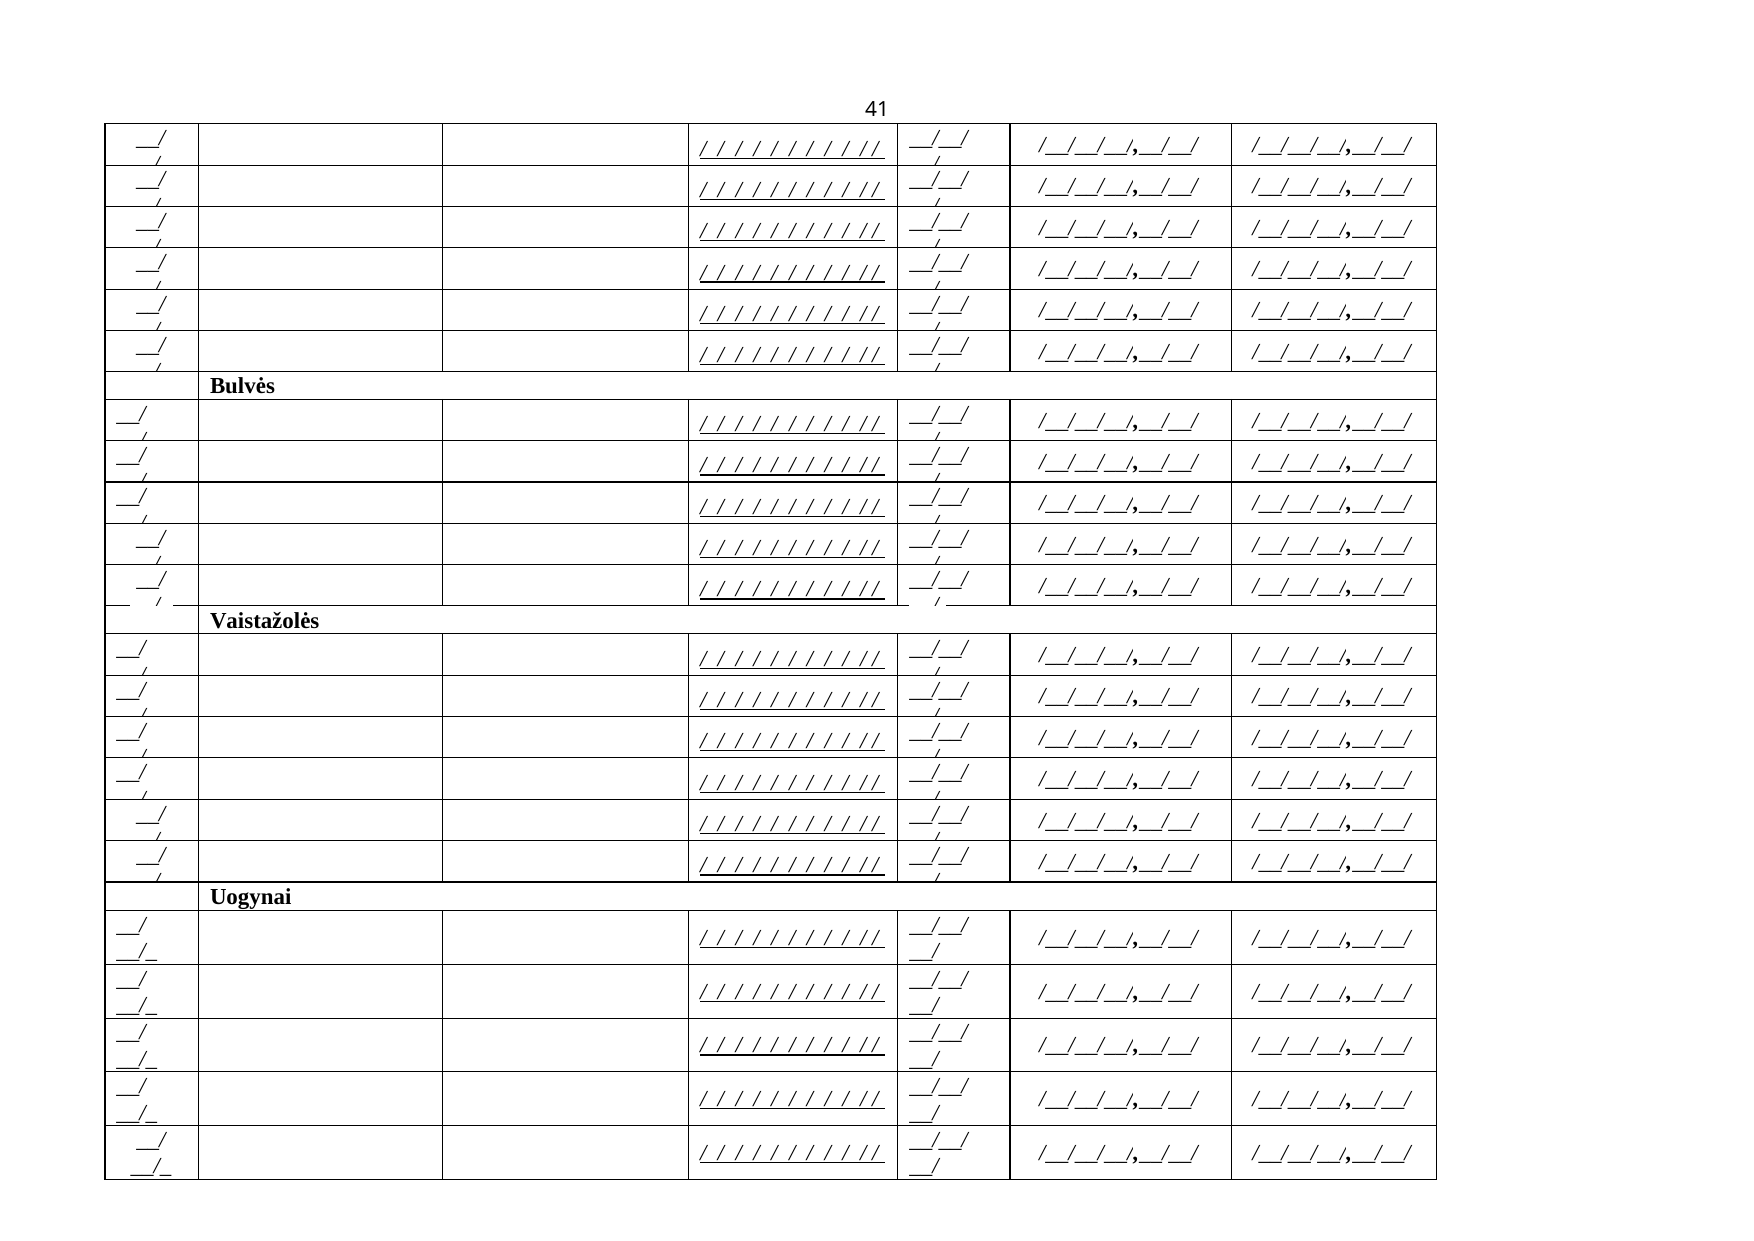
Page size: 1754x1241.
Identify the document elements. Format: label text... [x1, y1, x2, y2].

table_cell / / / / / / / / / / / [689, 965, 897, 1017]
table_cell __/__/_ [106, 841, 198, 881]
table_cell /__/__/__/,__/__/ [1232, 248, 1436, 288]
table_cell /__/__/__/,__/__/ [1011, 800, 1231, 840]
table_cell [106, 372, 198, 399]
table_cell [199, 124, 442, 164]
table_cell / / / / / / / / / / / [689, 248, 897, 288]
table_cell / / / / / / / / / / / [689, 800, 897, 840]
table_cell / / / / / / / / / / / [689, 1072, 897, 1125]
table_cell __/__/__/ [898, 331, 1009, 371]
table_cell __/__/__/ [898, 565, 1009, 605]
table_cell /__/__/__/,__/__/ [1011, 758, 1231, 799]
table_cell / / / / / / / / / / / [689, 758, 897, 799]
table_cell [199, 1072, 442, 1125]
table_cell /__/__/__/,__/__/ [1232, 758, 1436, 799]
table_cell [199, 800, 442, 840]
table_cell __/__/__/ [898, 166, 1009, 206]
table_cell [443, 1072, 688, 1125]
table_cell __/__/_ [106, 290, 198, 330]
table_cell / / / / / / / / / / / [689, 841, 897, 881]
table_cell /__/__/__/,__/__/ [1011, 290, 1231, 330]
table_cell /__/__/__/,__/__/ [1232, 965, 1436, 1017]
table_cell [443, 483, 688, 523]
table_cell /__/__/__/,__/__/ [1011, 565, 1231, 605]
table_cell __/__/_ [106, 800, 198, 840]
table_cell __/__/__/ [898, 524, 1009, 564]
table_cell __/__/__/ [898, 248, 1009, 288]
table_cell __/__/_ [106, 676, 198, 716]
table_cell /__/__/__/,__/__/ [1011, 248, 1231, 288]
table_cell __/__/__/ [898, 965, 1009, 1017]
table_cell [199, 634, 442, 674]
table_cell __/__/_ [106, 524, 198, 564]
table_cell /__/__/__/,__/__/ [1011, 1072, 1231, 1125]
table_cell / / / / / / / / / / / [689, 166, 897, 206]
table_cell [106, 606, 198, 633]
table_cell /__/__/__/,__/__/ [1232, 331, 1436, 371]
table_cell [443, 676, 688, 716]
table_cell __/__/_ [106, 248, 198, 288]
table_cell __/__/__/ [898, 676, 1009, 716]
table_cell /__/__/__/,__/__/ [1232, 166, 1436, 206]
table_cell /__/__/__/,__/__/ [1232, 524, 1436, 564]
table_cell /__/__/__/,__/__/ [1232, 1072, 1436, 1125]
table_cell [443, 841, 688, 881]
table_cell __/__/__/ [898, 207, 1009, 247]
table_cell __/__/_ [106, 331, 198, 371]
table_cell __/__/__/ [898, 841, 1009, 881]
table_cell / / / / / / / / / / / [689, 441, 897, 481]
table_cell /__/__/__/,__/__/ [1232, 565, 1436, 605]
table_cell [443, 248, 688, 288]
table_cell /__/__/__/,__/__/ [1232, 800, 1436, 840]
table_cell /__/__/__/,__/__/ [1011, 207, 1231, 247]
table_cell Bulvės [199, 372, 1436, 399]
table_cell / / / / / / / / / / / [689, 634, 897, 674]
table_cell [443, 524, 688, 564]
table_cell [443, 166, 688, 206]
table_cell /__/__/__/,__/__/ [1232, 717, 1436, 757]
table_cell __/__/_ [106, 717, 198, 757]
table_cell [199, 911, 442, 964]
table_cell /__/__/__/,__/__/ [1232, 841, 1436, 881]
table_cell [199, 841, 442, 881]
table_cell __/__/__/ [898, 911, 1009, 964]
table_cell /__/__/__/,__/__/ [1011, 331, 1231, 371]
table_cell [199, 1126, 442, 1179]
table_cell /__/__/__/,__/__/ [1011, 634, 1231, 674]
table_cell __/__/_ [106, 911, 198, 964]
table_cell /__/__/__/,__/__/ [1011, 841, 1231, 881]
table_cell [443, 331, 688, 371]
table_cell [443, 965, 688, 1017]
table_cell __/__/__/ [898, 717, 1009, 757]
table_cell [199, 965, 442, 1017]
table_cell [199, 207, 442, 247]
table_cell / / / / / / / / / / / [689, 911, 897, 964]
table_cell / / / / / / / / / / / [689, 1019, 897, 1071]
table_cell [443, 911, 688, 964]
table_cell /__/__/__/,__/__/ [1011, 483, 1231, 523]
table_cell /__/__/__/,__/__/ [1232, 207, 1436, 247]
table_cell /__/__/__/,__/__/ [1232, 911, 1436, 964]
table_cell [199, 717, 442, 757]
table_cell __/__/__/ [898, 800, 1009, 840]
table_cell __/__/__/ [898, 124, 1009, 164]
table_cell /__/__/__/,__/__/ [1011, 1019, 1231, 1071]
table_cell / / / / / / / / / / / [689, 290, 897, 330]
table_cell [199, 676, 442, 716]
table_cell __/__/_ [106, 441, 198, 481]
table_cell /__/__/__/,__/__/ [1232, 483, 1436, 523]
table_cell / / / / / / / / / / / [689, 676, 897, 716]
table_cell __/__/__/ [898, 1126, 1009, 1179]
table_cell / / / / / / / / / / / [689, 331, 897, 371]
table_cell __/__/__/ [898, 290, 1009, 330]
table_cell /__/__/__/,__/__/ [1232, 400, 1436, 440]
table_cell [443, 290, 688, 330]
table_cell Uogynai [199, 883, 1436, 910]
table_cell __/__/__/ [898, 1072, 1009, 1125]
table_cell [199, 565, 442, 605]
table_cell /__/__/__/,__/__/ [1011, 911, 1231, 964]
table_cell [443, 758, 688, 799]
table_cell /__/__/__/,__/__/ [1011, 676, 1231, 716]
table_cell __/__/_ [106, 166, 198, 206]
table_cell /__/__/__/,__/__/ [1011, 524, 1231, 564]
table_cell __/__/_ [106, 400, 198, 440]
table_cell __/__/_ [106, 1072, 198, 1125]
table_cell [199, 248, 442, 288]
table_cell __/__/__/ [898, 441, 1009, 481]
table_cell [443, 124, 688, 164]
table_cell /__/__/__/,__/__/ [1011, 166, 1231, 206]
table_cell __/__/_ [106, 565, 198, 605]
table_cell [199, 441, 442, 481]
table_cell [443, 717, 688, 757]
table_cell [199, 483, 442, 523]
table_cell /__/__/__/,__/__/ [1232, 124, 1436, 164]
table_cell [443, 565, 688, 605]
table_cell [443, 634, 688, 674]
table_cell / / / / / / / / / / / [689, 400, 897, 440]
table_cell /__/__/__/,__/__/ [1232, 290, 1436, 330]
table_cell __/__/__/ [898, 758, 1009, 799]
table_cell [443, 207, 688, 247]
table_cell [199, 758, 442, 799]
table_cell __/__/_ [106, 758, 198, 799]
table_cell __/__/_ [106, 124, 198, 164]
table_cell __/__/__/ [898, 1019, 1009, 1071]
table_cell [199, 1019, 442, 1071]
table_cell /__/__/__/,__/__/ [1232, 676, 1436, 716]
table_cell /__/__/__/,__/__/ [1232, 441, 1436, 481]
table_cell __/__/__/ [898, 400, 1009, 440]
table_cell [199, 166, 442, 206]
table_cell Vaistažolės [199, 606, 1436, 633]
table_cell /__/__/__/,__/__/ [1232, 1126, 1436, 1179]
table_cell /__/__/__/,__/__/ [1232, 634, 1436, 674]
table_cell __/__/_ [106, 483, 198, 523]
table_cell / / / / / / / / / / / [689, 124, 897, 164]
table_cell [199, 400, 442, 440]
table_cell __/__/__/ [898, 634, 1009, 674]
table_cell / / / / / / / / / / / [689, 717, 897, 757]
table_cell /__/__/__/,__/__/ [1011, 965, 1231, 1017]
table_cell __/__/_ [106, 207, 198, 247]
table_cell / / / / / / / / / / / [689, 207, 897, 247]
table_cell [443, 400, 688, 440]
table_cell __/__/_ [106, 965, 198, 1017]
table_cell [443, 441, 688, 481]
table_cell /__/__/__/,__/__/ [1232, 1019, 1436, 1071]
table_cell / / / / / / / / / / / [689, 1126, 897, 1179]
table_cell __/__/_ [106, 1019, 198, 1071]
table_cell [443, 800, 688, 840]
table_cell [443, 1019, 688, 1071]
table_cell __/__/__/ [898, 483, 1009, 523]
table_cell [106, 883, 198, 910]
table_cell /__/__/__/,__/__/ [1011, 441, 1231, 481]
table_cell /__/__/__/,__/__/ [1011, 124, 1231, 164]
table_cell __/__/_ [106, 634, 198, 674]
table_cell / / / / / / / / / / / [689, 524, 897, 564]
table_cell /__/__/__/,__/__/ [1011, 400, 1231, 440]
table_cell /__/__/__/,__/__/ [1011, 1126, 1231, 1179]
table_cell / / / / / / / / / / / [689, 483, 897, 523]
table_cell [199, 290, 442, 330]
table_cell [199, 331, 442, 371]
table_cell [199, 524, 442, 564]
table_cell __/__/_ [106, 1126, 198, 1179]
table_cell / / / / / / / / / / / [689, 565, 897, 605]
table_cell [443, 1126, 688, 1179]
table_cell /__/__/__/,__/__/ [1011, 717, 1231, 757]
